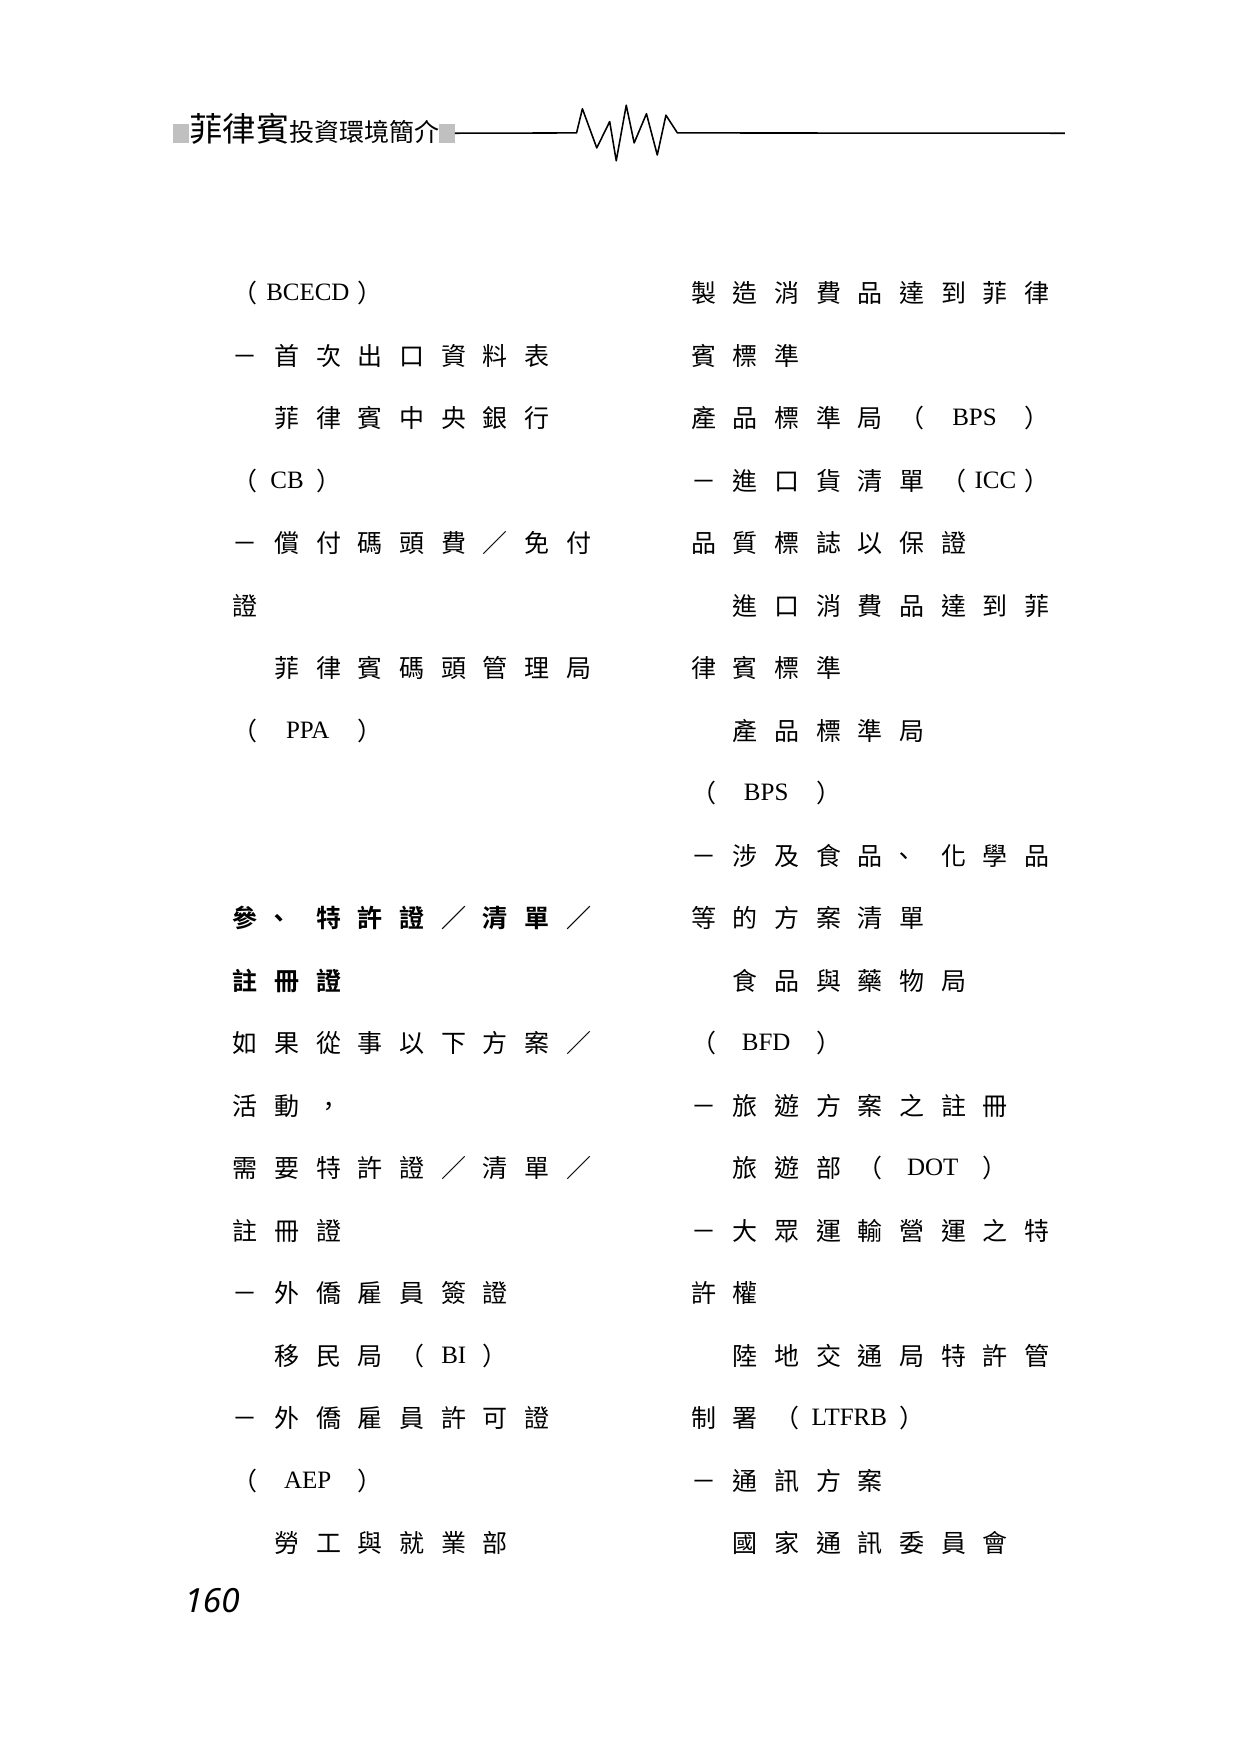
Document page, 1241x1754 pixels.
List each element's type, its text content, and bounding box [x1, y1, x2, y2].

table_header （BCECD） －首次出口資料表 菲律賓中央銀行（CB） －償付碼頭費／免付證 菲律賓碼頭管理局（PPA） 參、特許證／清單／註冊證 如果從事以下方案／活動， 需要特許證／清單／註冊證 －外僑雇員簽證 移民局（BI） －外僑雇員許可證（AEP） 勞工與就業部 [183, 250, 621, 1563]
table_header 製造消費品達到菲律賓標準 產品標準局（BPS） －進口貨清單（ICC）品質標誌以保證 進口消費品達到菲律賓標準 產品標準局（BPS） －涉及食品、化學品等的方案清單 食品與藥物局（BFD） －旅遊方案之註冊 旅遊部（DOT） －大眾運輸營運之特許權 陸地交通局特許管制署（LTFRB） －通訊方案 國家通訊委員會 [621, 250, 1068, 1563]
